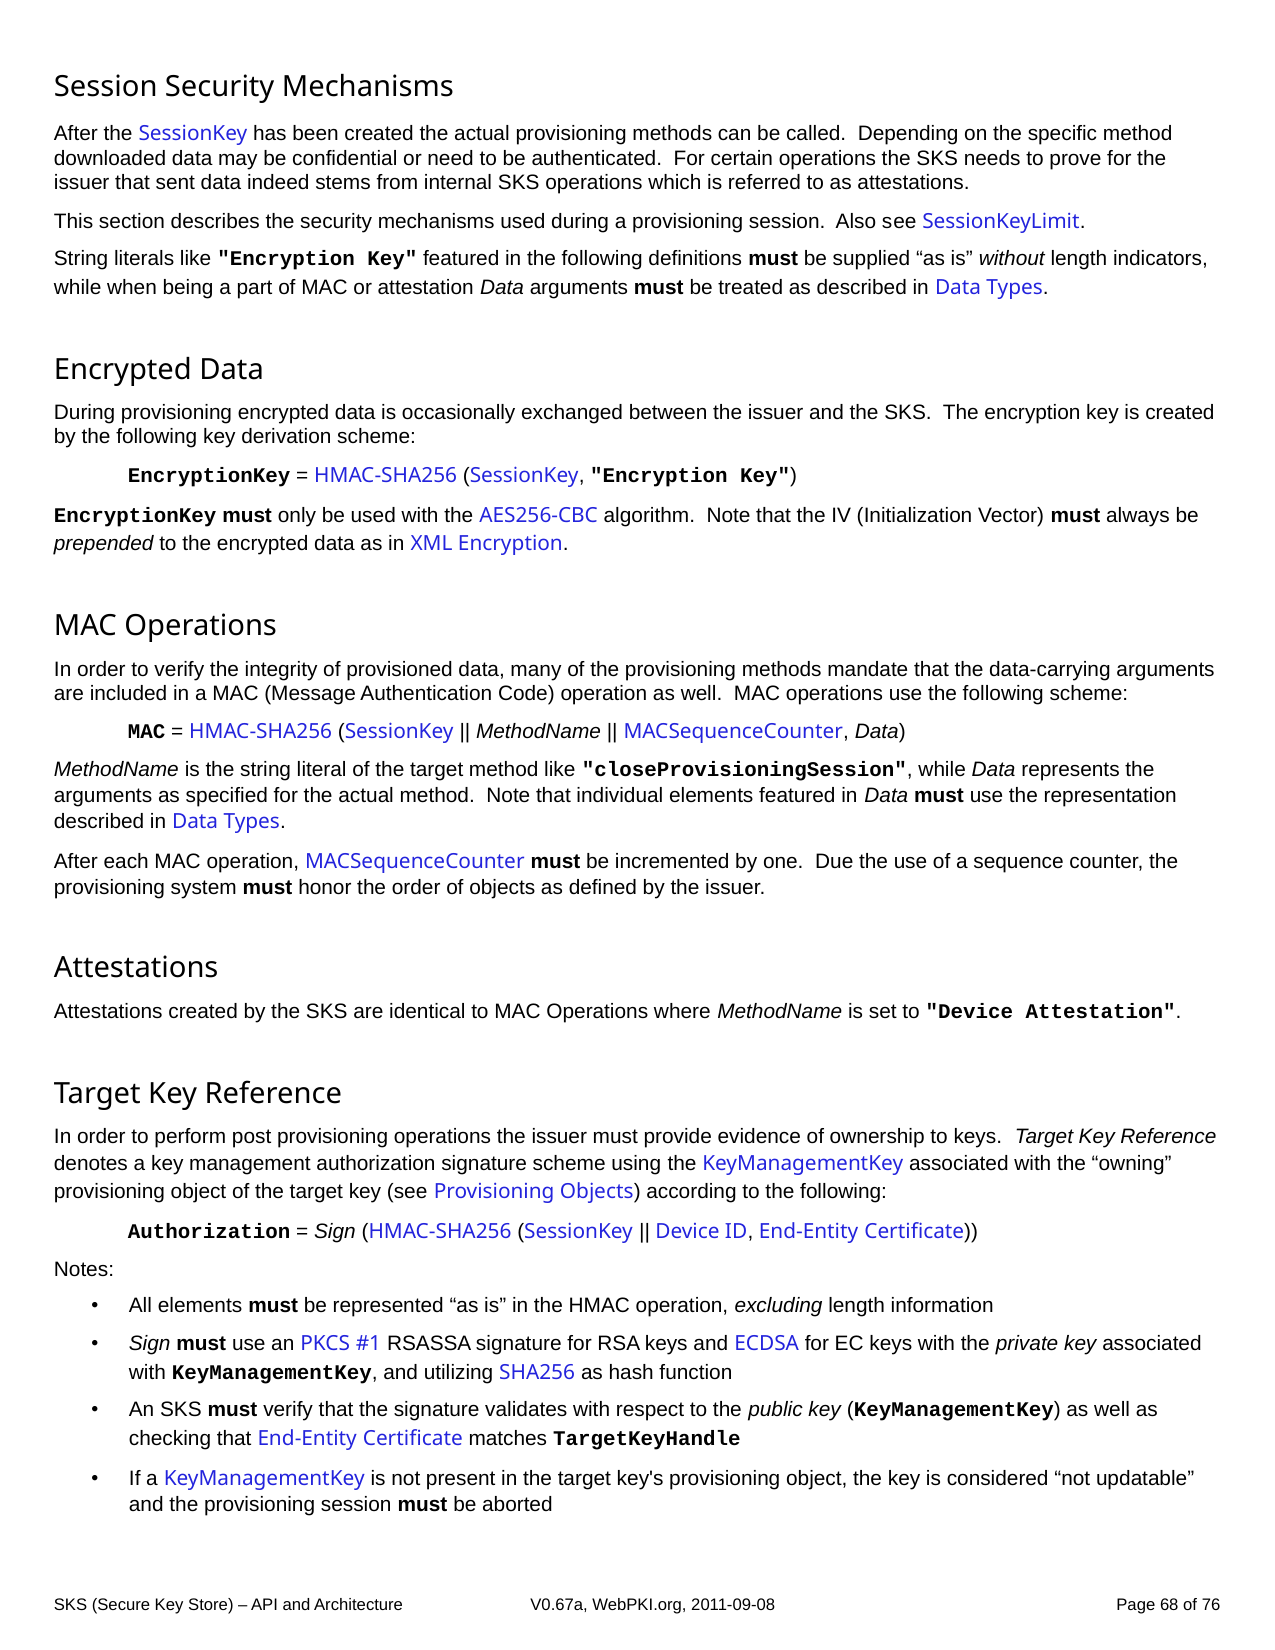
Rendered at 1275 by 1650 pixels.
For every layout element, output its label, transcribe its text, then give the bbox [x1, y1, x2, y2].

subtitle Encrypted Data [54, 348, 1221, 388]
subtitle MAC Operations [54, 604, 1221, 644]
list If a KeyManagementKey is not present in the target key's provisioning object, the key is considered “not updatable” and the provisioning session must be aborted [91, 1463, 1221, 1516]
list An SKS must verify that the signature validates with respect to the public key (KeyManagementKey) as well as checking that End-Entity Certificate matches TargetKeyHandle [91, 1397, 1221, 1452]
text MAC = HMAC-SHA256 (SessionKey || MethodName || MACSequenceCounter, Data) [54, 716, 1221, 745]
list Sign must use an PKCS #1 RSASSA signature for RSA keys and ECDSA for EC keys with the private key associated with KeyManagementKey, and utilizing SHA256 as hash function [91, 1328, 1221, 1385]
text After the SessionKey has been created the actual provisioning methods can be called. Depending on the specific method downloaded data may be confidential or need to be authenticated. For certain operations the SKS needs to prove for the issuer that sent data indeed stems from internal SKS operations which is referred to as attestations. [54, 118, 1221, 194]
subtitle Attestations [54, 946, 1221, 986]
text Notes: [54, 1257, 1221, 1281]
text EncryptionKey must only be used with the AES256-CBC algorithm. Note that the IV (Initialization Vector) must always be prepended to the encrypted data as in XML Encryption. [54, 500, 1221, 557]
text MethodName is the string literal of the target method like "closeProvisioningSession", while Data represents the arguments as specified for the actual method. Note that individual elements featured in Data must use the representation described in Data Types. [54, 757, 1221, 835]
list All elements must be represented “as is” in the HMAC operation, excluding length information [91, 1293, 1221, 1317]
text String literals like "Encryption Key" featured in the following definitions must be supplied “as is” without length indicators, while when being a part of MAC or attestation Data arguments must be treated as described in Data Types. [54, 246, 1221, 300]
text This section describes the security mechanisms used during a provisioning session. Also see SessionKeyLimit. [54, 206, 1221, 234]
text After each MAC operation, MACSequenceCounter must be incremented by one. Due the use of a sequence counter, the provisioning system must honor the order of objects as defined by the issuer. [54, 847, 1221, 899]
subtitle Target Key Reference [54, 1072, 1221, 1112]
text In order to verify the integrity of provisioned data, many of the provisioning methods mandate that the data-carrying arguments are included in a MAC (Message Authentication Code) operation as well. MAC operations use the following scheme: [54, 657, 1221, 704]
subtitle Session Security Mechanisms [54, 66, 1221, 105]
text EncryptionKey = HMAC-SHA256 (SessionKey, "Encryption Key") [54, 460, 1221, 488]
text Authorization = Sign (HMAC-SHA256 (SessionKey || Device ID, End-Entity Certificate)) [54, 1217, 1221, 1245]
text Attestations created by the SKS are identical to MAC Operations where MethodName is set to "Device Attestation". [54, 998, 1221, 1024]
text In order to perform post provisioning operations the issuer must provide evidence of ownership to keys. Target Key Reference denotes a key management authorization signature scheme using the KeyManagementKey associated with the “owning” provisioning object of the target key (see Provisioning Objects) according to the following: [54, 1124, 1221, 1205]
text During provisioning encrypted data is occasionally exchanged between the issuer and the SKS. The encryption key is created by the following key derivation scheme: [54, 400, 1221, 448]
